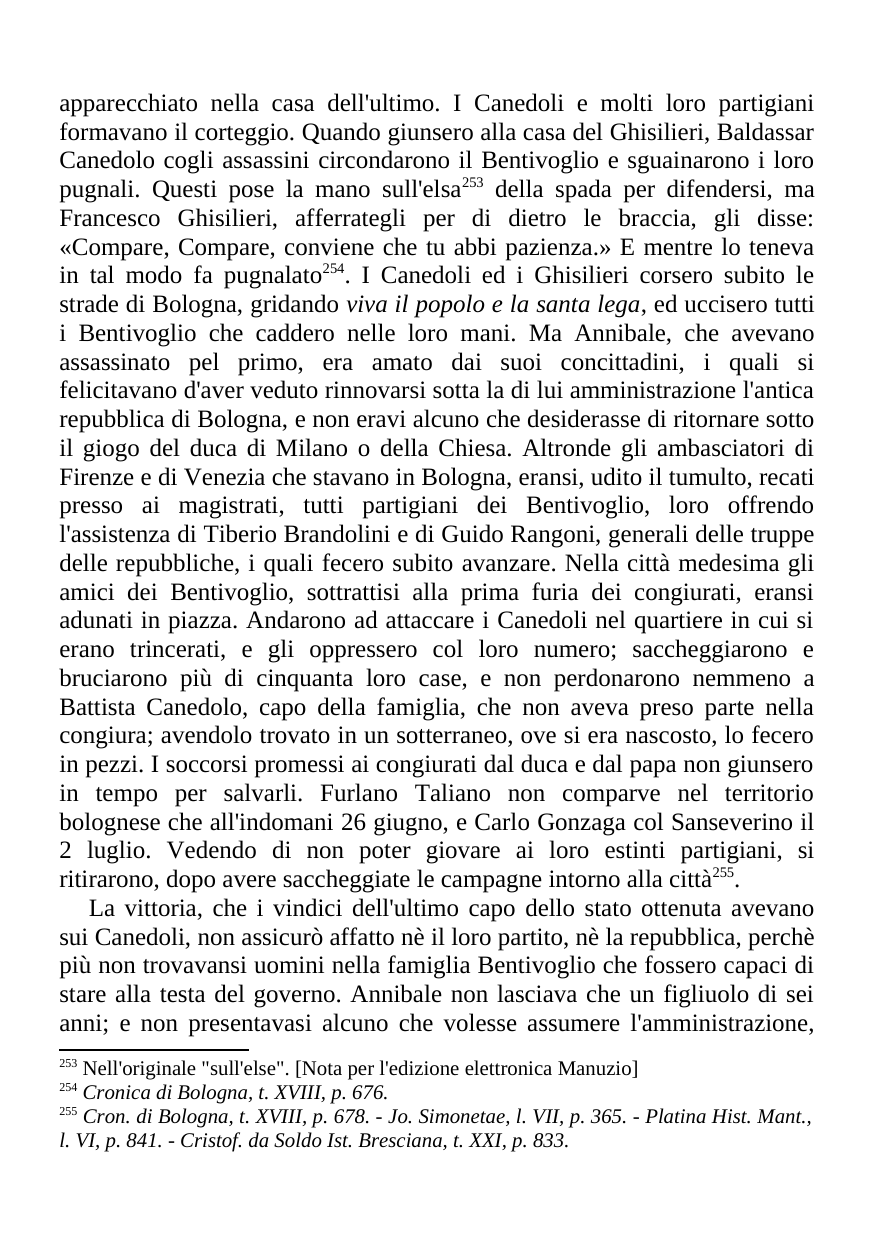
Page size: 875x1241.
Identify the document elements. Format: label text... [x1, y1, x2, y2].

text Cron. di Bologna, t. XVIII, p. 678. - Jo. Simonetae, l. VII, p. 365. - Platina Hist. Mant., l. VI, p. 841. - Cristof. da Soldo Ist. Bresciana, t. XXI, p. 833. [59, 1104, 815, 1152]
text Cronica di Bologna, t. XVIII, p. 676. [59, 1080, 815, 1104]
text La vittoria, che i vindici dell'ultimo capo dello stato ottenuta avevano sui Canedoli, non assicurò affatto nè il loro partito, nè la repubblica, perchè più non trovavansi uomini nella famiglia Bentivoglio che fossero capaci di stare alla testa del governo. Annibale non lasciava che un figliuolo di sei anni; e non presentavasi alcuno che volesse assumere l'amministrazione, [59, 893, 815, 1037]
text Nell'originale "sull'else". [Nota per l'edizione elettronica Manuzio] [59, 1056, 815, 1080]
text apparecchiato nella casa dell'ultimo. I Canedoli e molti loro partigiani formavano il corteggio. Quando giunsero alla casa del Ghisilieri, Baldassar Canedolo cogli assassini circondarono il Bentivoglio e sguainarono i loro pugnali. Questi pose la mano sull'elsa della spada per difendersi, ma Francesco Ghisilieri, afferrategli per di dietro le braccia, gli disse: «Compare, Compare, conviene che tu abbi pazienza.» E mentre lo teneva in tal modo fa pugnalato. I Canedoli ed i Ghisilieri corsero subito le strade di Bologna, gridando viva il popolo e la santa lega, ed uccisero tutti i Bentivoglio che caddero nelle loro mani. Ma Annibale, che avevano assassinato pel primo, era amato dai suoi concittadini, i quali si felicitavano d'aver veduto rinnovarsi sotta la di lui amministrazione l'antica repubblica di Bologna, e non eravi alcuno che desiderasse di ritornare sotto il giogo del duca di Milano o della Chiesa. Altronde gli ambasciatori di Firenze e di Venezia che stavano in Bologna, eransi, udito il tumulto, recati presso ai magistrati, tutti partigiani dei Bentivoglio, loro offrendo l'assistenza di Tiberio Brandolini e di Guido Rangoni, generali delle truppe delle repubbliche, i quali fecero subito avanzare. Nella città medesima gli amici dei Bentivoglio, sottrattisi alla prima furia dei congiurati, eransi adunati in piazza. Andarono ad attaccare i Canedoli nel quartiere in cui si erano trincerati, e gli oppressero col loro numero; saccheggiarono e bruciarono più di cinquanta loro case, e non perdonarono nemmeno a Battista Canedolo, capo della famiglia, che non aveva preso parte nella congiura; avendolo trovato in un sotterraneo, ove si era nascosto, lo fecero in pezzi. I soccorsi promessi ai congiurati dal duca e dal papa non giunsero in tempo per salvarli. Furlano Taliano non comparve nel territorio bolognese che all'indomani 26 giugno, e Carlo Gonzaga col Sanseverino il 2 luglio. Vedendo di non poter giovare ai loro estinti partigiani, si ritirarono, dopo avere saccheggiate le campagne intorno alla città. [59, 88, 815, 893]
